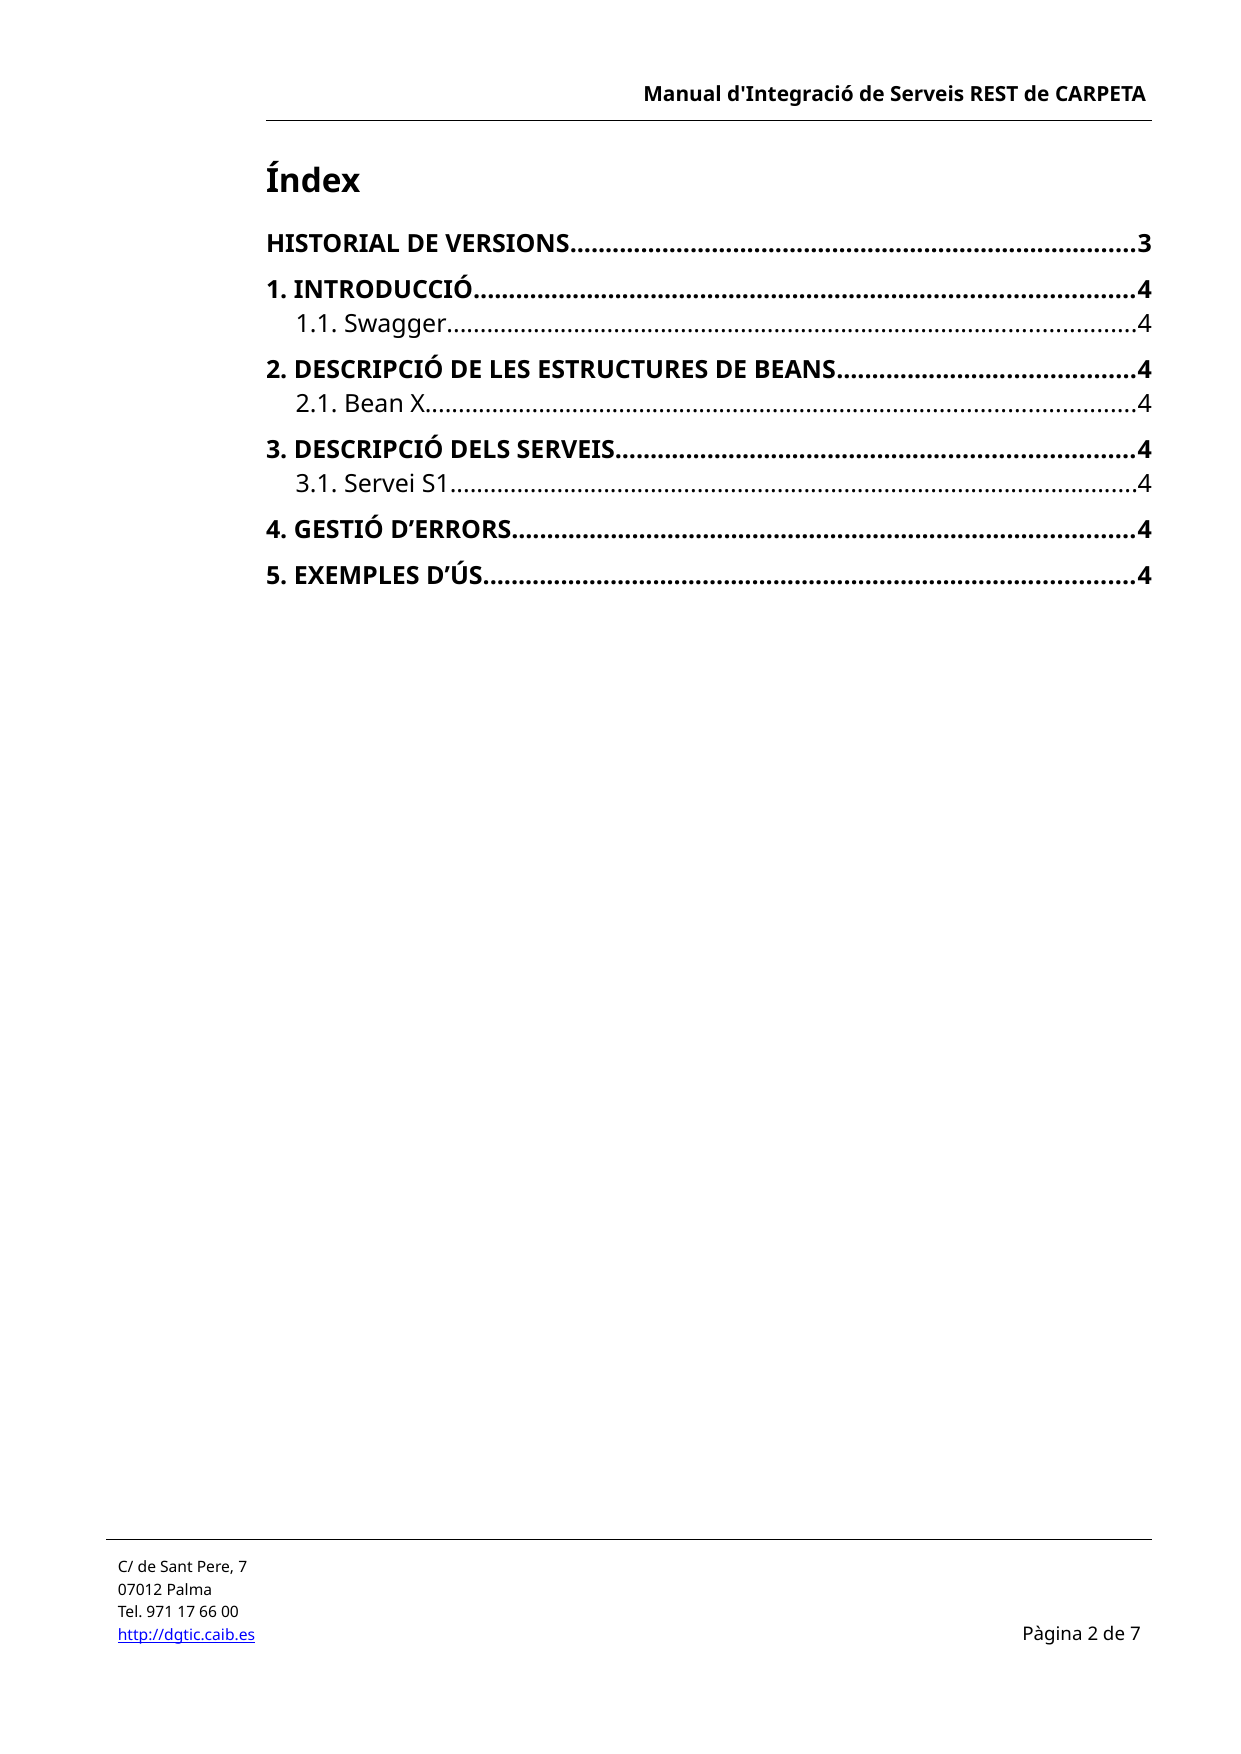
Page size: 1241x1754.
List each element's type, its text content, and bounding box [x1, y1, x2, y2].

text 1.1. Swagger 4 [295, 306, 1152, 340]
text Historial de versions 3 [266, 226, 1152, 260]
text 3.1. Servei S1 4 [295, 466, 1152, 500]
text 4. Gestió d’errors 4 [266, 512, 1152, 546]
text 2.1. Bean X 4 [295, 386, 1152, 420]
text 3. Descripció dels Serveis 4 [266, 432, 1152, 466]
text 5. Exemples d’ús 4 [266, 557, 1152, 591]
text 2. Descripció de les estructures de Beans 4 [266, 352, 1152, 386]
text 1. Introducció 4 [266, 272, 1152, 306]
subtitle Índex [266, 156, 1152, 202]
